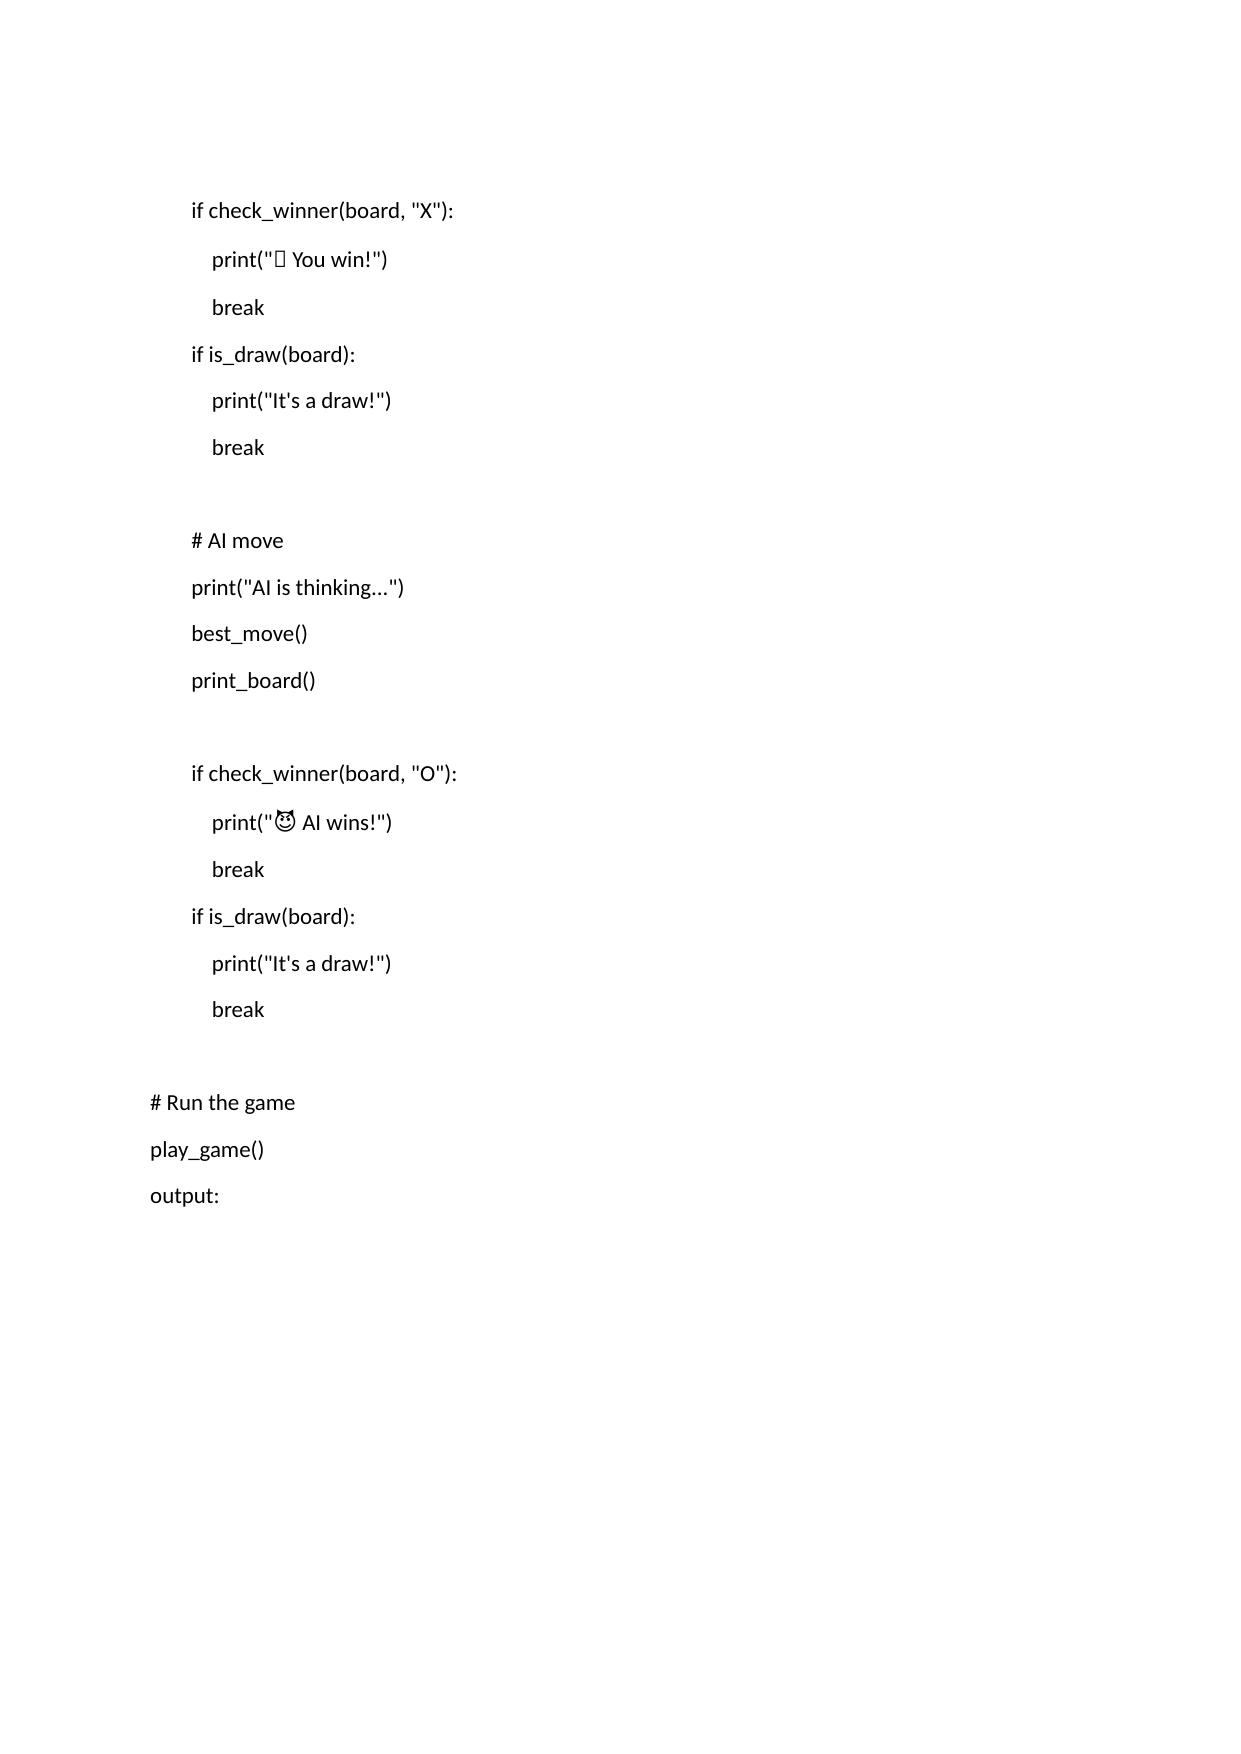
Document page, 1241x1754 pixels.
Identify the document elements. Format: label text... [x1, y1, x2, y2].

text if check_winner(board, "X"): [150, 197, 1090, 224]
text print("AI is thinking...") [150, 573, 1090, 601]
text play_game() [150, 1135, 1090, 1163]
text if is_draw(board): [150, 340, 1090, 368]
text print("It's a draw!") [150, 386, 1090, 414]
text break [150, 293, 1090, 321]
text if check_winner(board, "O"): [150, 759, 1090, 787]
text print("It's a draw!") [150, 949, 1090, 977]
text # AI move [150, 526, 1090, 554]
text break [150, 856, 1090, 883]
text break [150, 995, 1090, 1023]
text best_move() [150, 619, 1090, 647]
text break [150, 433, 1090, 461]
text print("😈 AI wins!") [150, 805, 1090, 837]
text print_board() [150, 666, 1090, 694]
text output: [150, 1181, 1090, 1209]
text # Run the game [150, 1088, 1090, 1116]
text print("🎉 You win!") [150, 243, 1090, 274]
text if is_draw(board): [150, 902, 1090, 930]
